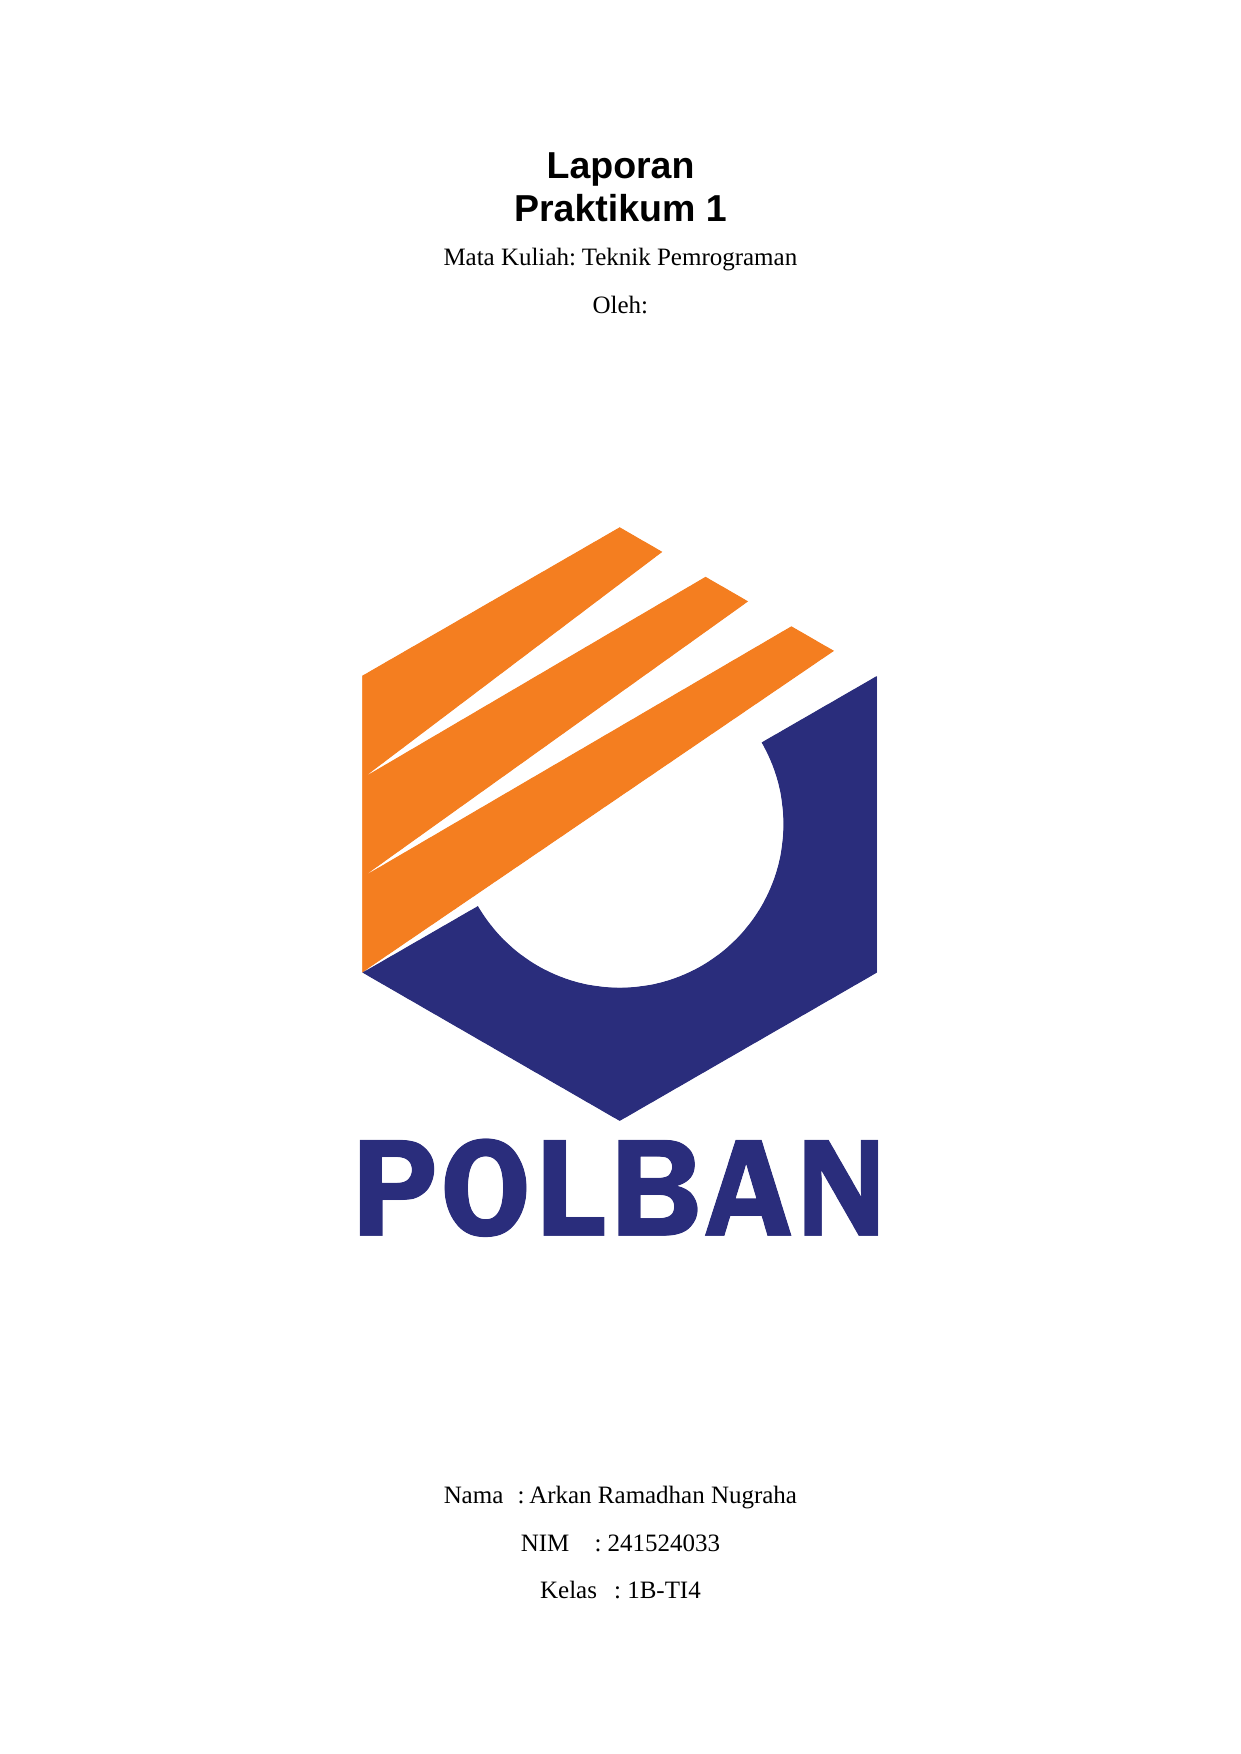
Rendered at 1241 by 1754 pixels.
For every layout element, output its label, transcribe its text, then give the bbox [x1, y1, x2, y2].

text Kelas : 1B-TI4 [118, 1575, 1122, 1604]
text Oleh: [118, 290, 1122, 319]
text Mata Kuliah: Teknik Pemrograman [118, 242, 1122, 271]
text NIM : 241524033 [118, 1528, 1122, 1556]
text Nama : Arkan Ramadhan Nugraha [118, 1480, 1122, 1509]
subtitle Laporan Praktikum 1 [118, 143, 1122, 230]
picture [351, 527, 890, 1280]
